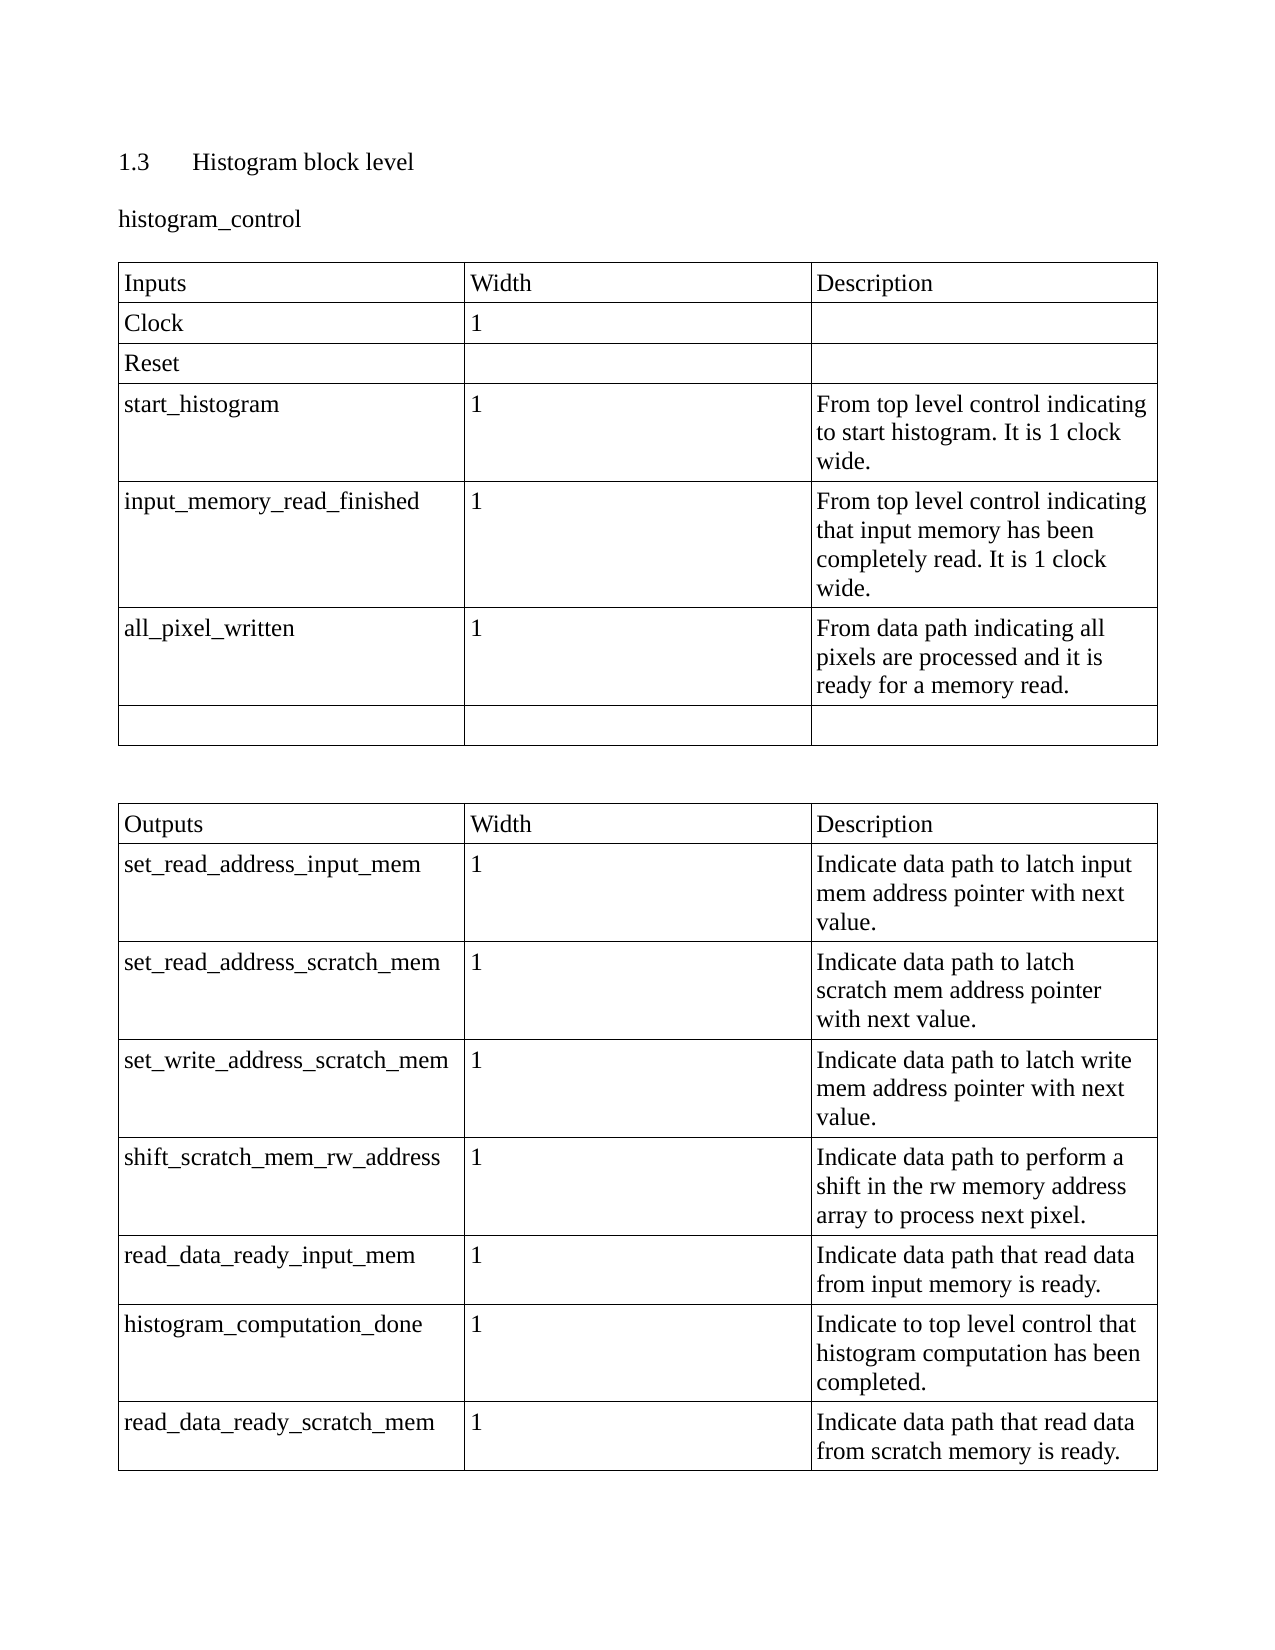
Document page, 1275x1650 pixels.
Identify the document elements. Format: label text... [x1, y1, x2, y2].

table_cell [812, 706, 1157, 745]
table_cell [812, 344, 1157, 383]
table_cell 1 [465, 1236, 811, 1303]
table_cell 1 [465, 303, 811, 342]
table_cell Indicate to top level control that histogram computation has been completed. [812, 1305, 1157, 1401]
table_cell read_data_ready_input_mem [119, 1236, 464, 1303]
table_header Description [812, 263, 1157, 302]
table_cell Indicate data path that read data from input memory is ready. [812, 1236, 1157, 1303]
table_cell [119, 706, 464, 745]
table_cell 1 [465, 942, 811, 1039]
table_cell [812, 303, 1157, 342]
table_header Width [465, 263, 811, 302]
table_header Inputs [119, 263, 464, 302]
table_header Outputs [119, 804, 464, 843]
table_header Width [465, 804, 811, 843]
table_cell Indicate data path that read data from scratch memory is ready. [812, 1402, 1157, 1470]
table_cell 1 [465, 1138, 811, 1234]
text 1.3 Histogram block level [118, 147, 1157, 176]
table_cell Indicate data path to latch write mem address pointer with next value. [812, 1040, 1157, 1137]
table_cell 1 [465, 482, 811, 607]
table_header Description [812, 804, 1157, 843]
table_cell shift_scratch_mem_rw_address [119, 1138, 464, 1234]
table_cell histogram_computation_done [119, 1305, 464, 1401]
table_cell Indicate data path to latch scratch mem address pointer with next value. [812, 942, 1157, 1039]
table_cell 1 [465, 844, 811, 941]
table_cell 1 [465, 1305, 811, 1401]
table_cell read_data_ready_scratch_mem [119, 1402, 464, 1470]
table_cell Indicate data path to perform a shift in the rw memory address array to process next pixel. [812, 1138, 1157, 1234]
table_cell set_write_address_scratch_mem [119, 1040, 464, 1137]
table_cell 1 [465, 608, 811, 705]
table_cell 1 [465, 384, 811, 481]
table_cell input_memory_read_finished [119, 482, 464, 607]
table_cell Reset [119, 344, 464, 383]
table_cell start_histogram [119, 384, 464, 481]
table_cell Indicate data path to latch input mem address pointer with next value. [812, 844, 1157, 941]
table_cell From data path indicating all pixels are processed and it is ready for a memory read. [812, 608, 1157, 705]
table_cell 1 [465, 1402, 811, 1470]
table_cell [465, 344, 811, 383]
table_cell set_read_address_input_mem [119, 844, 464, 941]
table_cell From top level control indicating that input memory has been completely read. It is 1 clock wide. [812, 482, 1157, 607]
table_cell From top level control indicating to start histogram. It is 1 clock wide. [812, 384, 1157, 481]
table_cell set_read_address_scratch_mem [119, 942, 464, 1039]
table_cell all_pixel_written [119, 608, 464, 705]
table_cell [465, 706, 811, 745]
table_cell Clock [119, 303, 464, 342]
table_cell 1 [465, 1040, 811, 1137]
text histogram_control [118, 204, 1157, 233]
